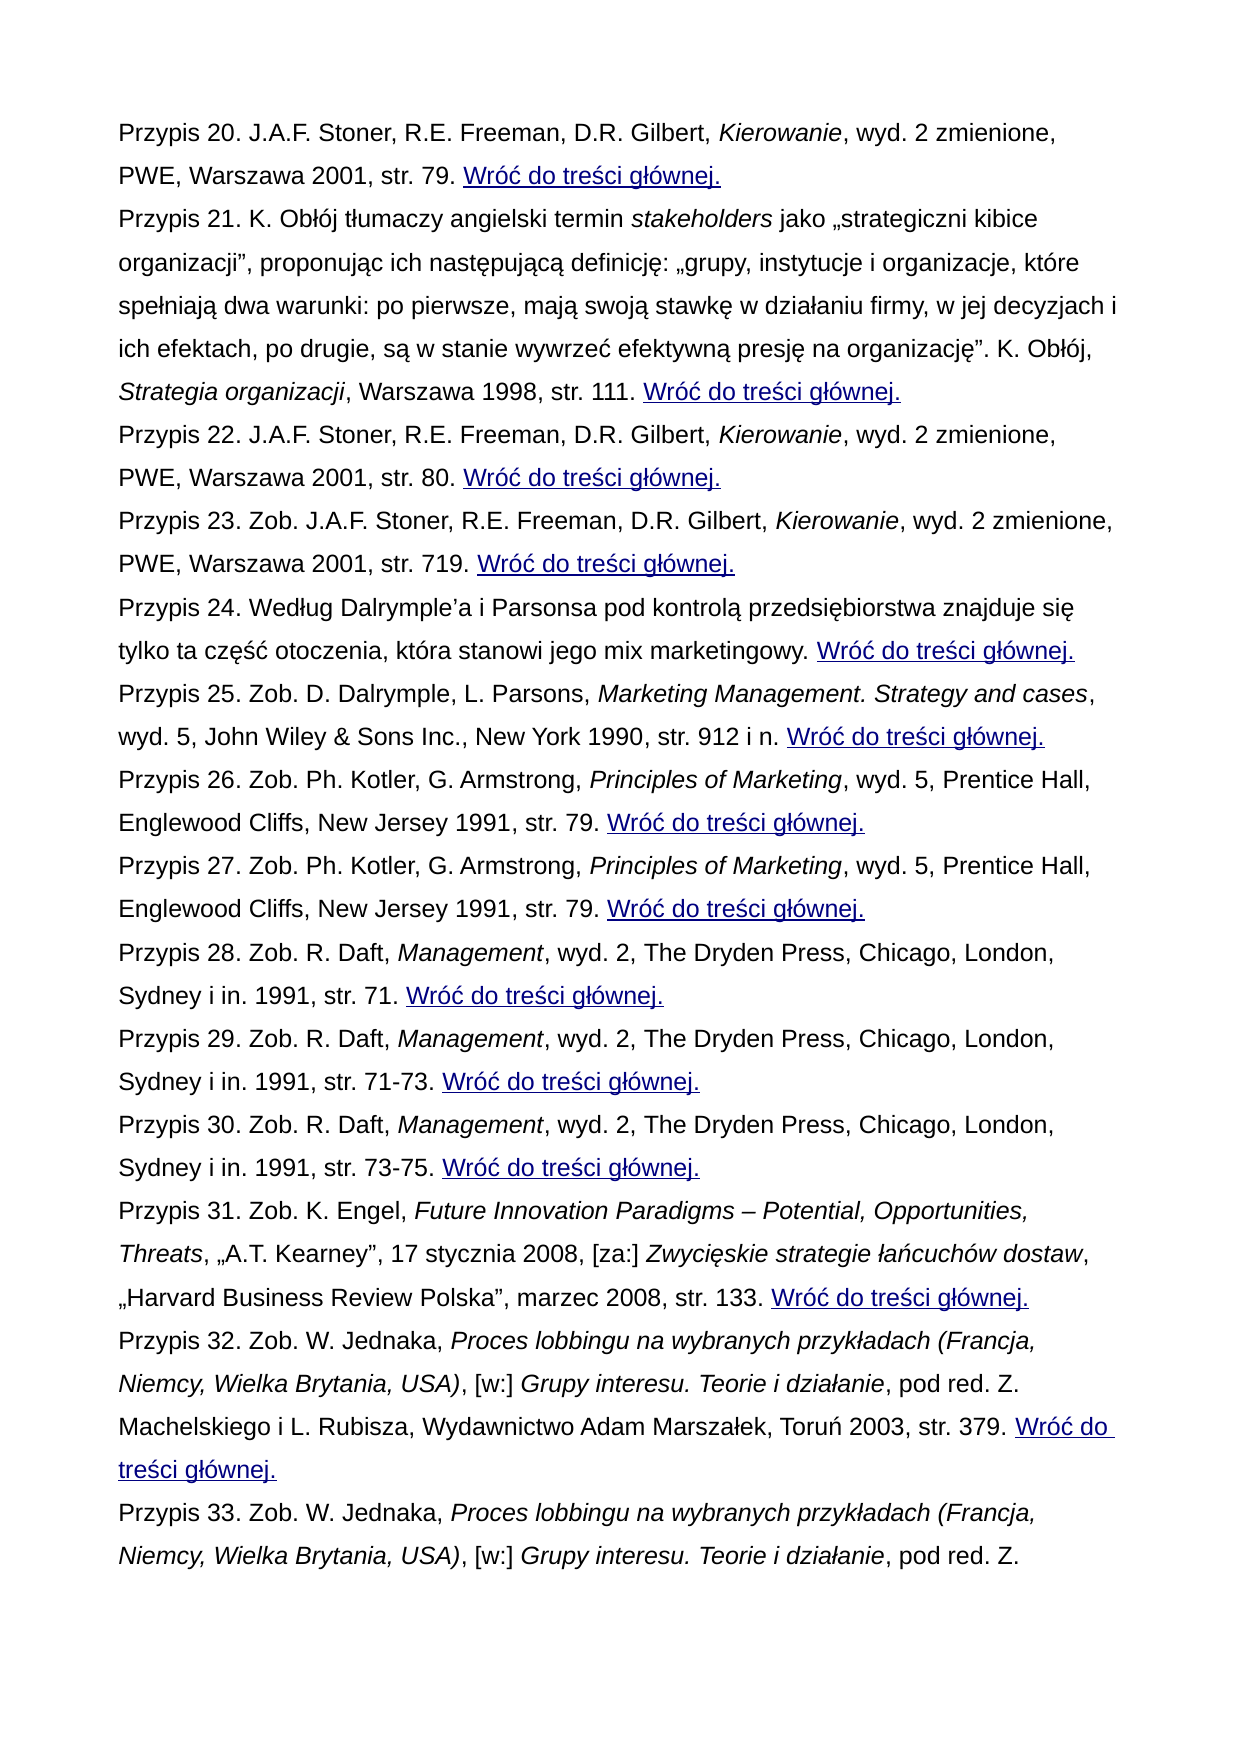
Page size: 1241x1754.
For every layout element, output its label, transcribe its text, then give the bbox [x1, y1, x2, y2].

text Przypis 26. Zob. Ph. Kotler, G. Armstrong, Principles of Marketing, wyd. 5, Prentice Hall, Englewood Cliffs, New Jersey 1991, str. 79. Wróć do treści głównej. [118, 765, 1122, 837]
text Przypis 27. Zob. Ph. Kotler, G. Armstrong, Principles of Marketing, wyd. 5, Prentice Hall, Englewood Cliffs, New Jersey 1991, str. 79. Wróć do treści głównej. [118, 851, 1122, 923]
text Przypis 24. Według Dalrymple’a i Parsonsa pod kontrolą przedsiębiorstwa znajduje się tylko ta część otoczenia, która stanowi jego mix marketingowy. Wróć do treści głównej. [118, 592, 1122, 664]
text Przypis 29. Zob. R. Daft, Management, wyd. 2, The Dryden Press, Chicago, London, Sydney i in. 1991, str. 71-73. Wróć do treści głównej. [118, 1024, 1122, 1096]
text Przypis 25. Zob. D. Dalrymple, L. Parsons, Marketing Management. Strategy and cases, wyd. 5, John Wiley & Sons Inc., New York 1990, str. 912 i n. Wróć do treści głównej. [118, 679, 1122, 751]
text Przypis 23. Zob. J.A.F. Stoner, R.E. Freeman, D.R. Gilbert, Kierowanie, wyd. 2 zmienione, PWE, Warszawa 2001, str. 719. Wróć do treści głównej. [118, 506, 1122, 578]
text Przypis 20. J.A.F. Stoner, R.E. Freeman, D.R. Gilbert, Kierowanie, wyd. 2 zmienione, PWE, Warszawa 2001, str. 79. Wróć do treści głównej. [118, 118, 1122, 190]
text Przypis 21. K. Obłój tłumaczy angielski termin stakeholders jako „strategiczni kibice organizacji”, proponując ich następującą definicję: „grupy, instytucje i organizacje, które spełniają dwa warunki: po pierwsze, mają swoją stawkę w działaniu firmy, w jej decyzjach i ich efektach, po drugie, są w stanie wywrzeć efektywną presję na organizację”. K. Obłój, Strategia organizacji, Warszawa 1998, str. 111. Wróć do treści głównej. [118, 204, 1122, 406]
text Przypis 33. Zob. W. Jednaka, Proces lobbingu na wybranych przykładach (Francja, Niemcy, Wielka Brytania, USA), [w:] Grupy interesu. Teorie i działanie, pod red. Z. [118, 1498, 1122, 1570]
text Przypis 32. Zob. W. Jednaka, Proces lobbingu na wybranych przykładach (Francja, Niemcy, Wielka Brytania, USA), [w:] Grupy interesu. Teorie i działanie, pod red. Z. Machelskiego i L. Rubisza, Wydawnictwo Adam Marszałek, Toruń 2003, str. 379. Wróć do treści głównej. [118, 1326, 1122, 1484]
text Przypis 22. J.A.F. Stoner, R.E. Freeman, D.R. Gilbert, Kierowanie, wyd. 2 zmienione, PWE, Warszawa 2001, str. 80. Wróć do treści głównej. [118, 420, 1122, 492]
text Przypis 28. Zob. R. Daft, Management, wyd. 2, The Dryden Press, Chicago, London, Sydney i in. 1991, str. 71. Wróć do treści głównej. [118, 937, 1122, 1009]
text Przypis 31. Zob. K. Engel, Future Innovation Paradigms – Potential, Opportunities, Threats, „A.T. Kearney”, 17 stycznia 2008, [za:] Zwycięskie strategie łańcuchów dostaw, „Harvard Business Review Polska”, marzec 2008, str. 133. Wróć do treści głównej. [118, 1196, 1122, 1311]
text Przypis 30. Zob. R. Daft, Management, wyd. 2, The Dryden Press, Chicago, London, Sydney i in. 1991, str. 73-75. Wróć do treści głównej. [118, 1110, 1122, 1182]
